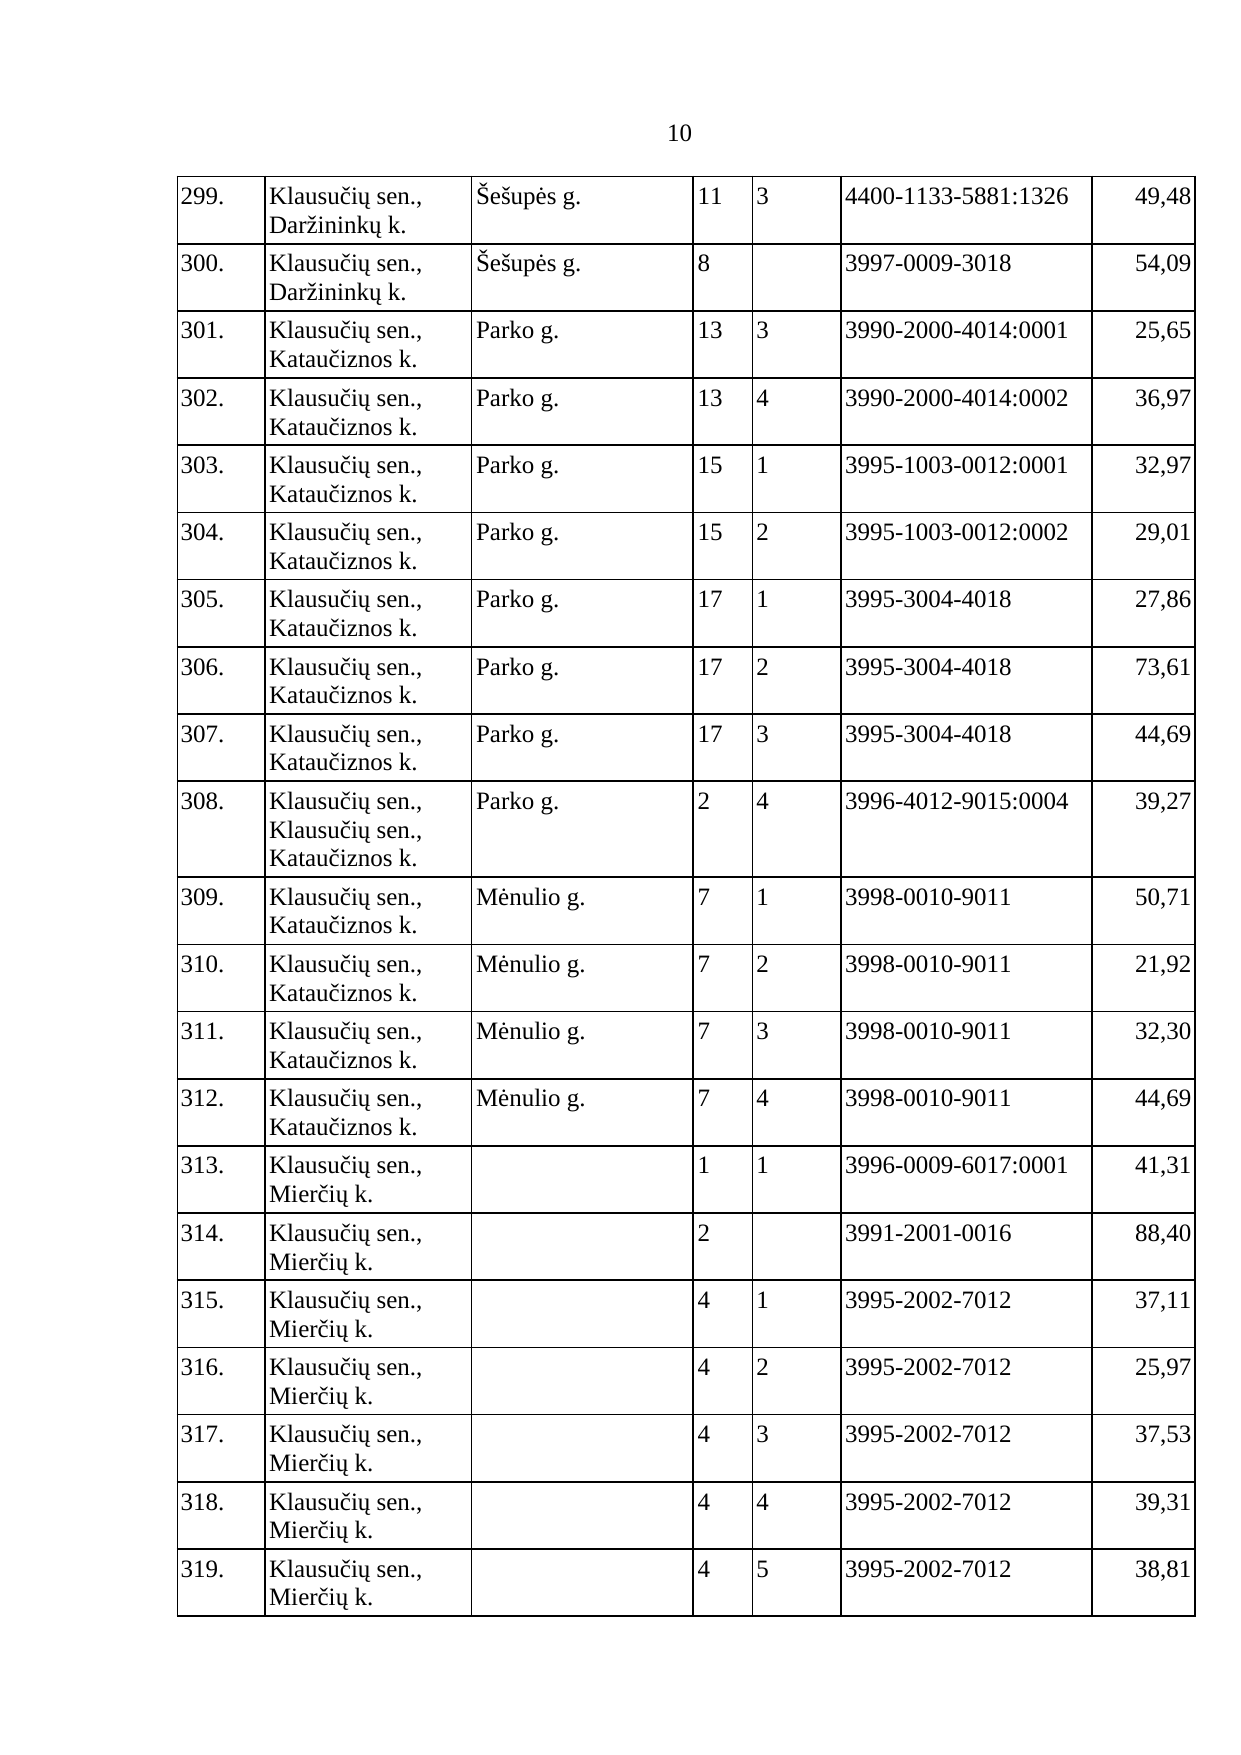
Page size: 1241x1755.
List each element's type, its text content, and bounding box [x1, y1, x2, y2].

table_cell 88,40 [1093, 1214, 1194, 1279]
table_cell 299. [178, 177, 264, 243]
table_cell 73,61 [1093, 648, 1194, 713]
table_cell [1196, 1078, 1200, 1145]
table_cell [166, 512, 177, 579]
table_cell 7 [694, 878, 752, 943]
table_cell 313. [178, 1147, 264, 1212]
table_cell Parko g. [472, 379, 692, 444]
table_cell [1196, 944, 1200, 1011]
table_cell [166, 243, 177, 310]
table_cell 309. [178, 878, 264, 943]
table_cell 25,65 [1093, 312, 1194, 377]
table_cell Šešupės g. [472, 245, 692, 310]
table_cell [166, 1414, 177, 1481]
table_cell [166, 1078, 177, 1145]
table_cell 7 [694, 945, 752, 1011]
table_cell 3990-2000-4014:0001 [842, 312, 1091, 377]
table_cell 1 [753, 1281, 840, 1347]
table_cell 3997-0009-3018 [842, 245, 1091, 310]
table_cell Klausučių sen., Kataučiznos k. [266, 648, 471, 713]
table_cell 3995-1003-0012:0001 [842, 446, 1091, 512]
table_cell 11 [694, 177, 752, 243]
table_cell 301. [178, 312, 264, 377]
table_cell [1196, 444, 1200, 512]
table_cell 2 [753, 945, 840, 1011]
table_cell 3995-2002-7012 [842, 1348, 1091, 1414]
table_cell 3 [753, 1012, 840, 1078]
table_cell Parko g. [472, 580, 692, 646]
table_cell 3998-0010-9011 [842, 945, 1091, 1011]
table_cell 32,30 [1093, 1012, 1194, 1078]
table_cell Klausučių sen., Kataučiznos k. [266, 878, 471, 943]
table_cell 4 [694, 1550, 752, 1615]
table_cell Klausučių sen., Daržininkų k. [266, 245, 471, 310]
table_cell 32,97 [1093, 446, 1194, 512]
table_cell [166, 876, 177, 943]
table_cell Klausučių sen., Kataučiznos k. [266, 945, 471, 1011]
table_cell 316. [178, 1348, 264, 1414]
table_cell [166, 1548, 177, 1615]
table_cell Parko g. [472, 648, 692, 713]
table_cell Mėnulio g. [472, 945, 692, 1011]
table_cell 2 [753, 1348, 840, 1414]
table_cell 25,97 [1093, 1348, 1194, 1414]
table_cell [753, 1214, 840, 1279]
table_cell 3995-2002-7012 [842, 1550, 1091, 1615]
table_cell [1196, 1548, 1200, 1615]
table_cell Parko g. [472, 513, 692, 579]
table_cell 312. [178, 1080, 264, 1145]
table_cell 54,09 [1093, 245, 1194, 310]
table_cell 1 [694, 1147, 752, 1212]
table_cell [472, 1147, 692, 1212]
table_cell [1196, 1481, 1200, 1548]
table_cell 41,31 [1093, 1147, 1194, 1212]
table_cell Klausučių sen., Mierčių k. [266, 1147, 471, 1212]
table_cell 15 [694, 513, 752, 579]
table_cell 4 [753, 1483, 840, 1548]
table_cell [472, 1415, 692, 1481]
table_cell 4 [694, 1281, 752, 1347]
table_cell 4 [753, 782, 840, 876]
table_cell 44,69 [1093, 1080, 1194, 1145]
table_cell 3990-2000-4014:0002 [842, 379, 1091, 444]
table_cell 44,69 [1093, 715, 1194, 780]
table_cell 3998-0010-9011 [842, 1012, 1091, 1078]
table_cell 1 [753, 446, 840, 512]
table_cell 4 [753, 379, 840, 444]
table_cell 3995-2002-7012 [842, 1415, 1091, 1481]
table_cell 3991-2001-0016 [842, 1214, 1091, 1279]
table_cell [166, 1279, 177, 1347]
table_cell Klausučių sen., Kataučiznos k. [266, 513, 471, 579]
table_cell 3 [753, 312, 840, 377]
table_cell [1196, 310, 1200, 377]
table_cell [1196, 377, 1200, 444]
table_cell Parko g. [472, 782, 692, 876]
table_cell 310. [178, 945, 264, 1011]
table_cell Klausučių sen., Mierčių k. [266, 1281, 471, 1347]
table_cell 304. [178, 513, 264, 579]
table_cell Mėnulio g. [472, 878, 692, 943]
table_cell Mėnulio g. [472, 1012, 692, 1078]
table_cell 27,86 [1093, 580, 1194, 646]
table_cell Klausučių sen., Kataučiznos k. [266, 1080, 471, 1145]
table_cell Šešupės g. [472, 177, 692, 243]
table_cell [166, 579, 177, 646]
table_cell [1196, 512, 1200, 579]
table_cell [166, 444, 177, 512]
table_cell 2 [694, 1214, 752, 1279]
table_cell [472, 1348, 692, 1414]
table_cell [166, 780, 177, 876]
table_cell 17 [694, 580, 752, 646]
table_cell [1196, 1414, 1200, 1481]
table_cell 319. [178, 1550, 264, 1615]
table_cell Klausučių sen., Kataučiznos k. [266, 379, 471, 444]
table_cell 7 [694, 1012, 752, 1078]
table_cell [1196, 1347, 1200, 1414]
table_cell 4 [694, 1483, 752, 1548]
table_cell [1196, 176, 1200, 243]
table_cell [166, 176, 177, 243]
table_cell 7 [694, 1080, 752, 1145]
table_cell 3995-2002-7012 [842, 1281, 1091, 1347]
table_cell Klausučių sen., Mierčių k. [266, 1483, 471, 1548]
table_cell 308. [178, 782, 264, 876]
table_cell 318. [178, 1483, 264, 1548]
table_cell [166, 310, 177, 377]
table_cell 2 [753, 648, 840, 713]
table_cell 3996-0009-6017:0001 [842, 1147, 1091, 1212]
table_cell 306. [178, 648, 264, 713]
table_cell Klausučių sen., Mierčių k. [266, 1348, 471, 1414]
table_cell 303. [178, 446, 264, 512]
table_cell 315. [178, 1281, 264, 1347]
table_cell 5 [753, 1550, 840, 1615]
table_cell 37,53 [1093, 1415, 1194, 1481]
table_cell 15 [694, 446, 752, 512]
table_cell 311. [178, 1012, 264, 1078]
table_cell 4 [753, 1080, 840, 1145]
table_cell Klausučių sen., Kataučiznos k. [266, 446, 471, 512]
table_cell [1196, 1212, 1200, 1279]
table_cell [166, 944, 177, 1011]
table_cell [753, 245, 840, 310]
table_cell 38,81 [1093, 1550, 1194, 1615]
table_cell [1196, 579, 1200, 646]
table_cell 2 [694, 782, 752, 876]
table_cell 314. [178, 1214, 264, 1279]
table_cell Klausučių sen., Klausučių sen., Kataučiznos k. [266, 782, 471, 876]
table_cell Klausučių sen., Mierčių k. [266, 1550, 471, 1615]
table_cell 3998-0010-9011 [842, 878, 1091, 943]
table_cell 305. [178, 580, 264, 646]
table_cell 39,27 [1093, 782, 1194, 876]
table_cell Klausučių sen., Mierčių k. [266, 1415, 471, 1481]
table_cell 3 [753, 177, 840, 243]
table_cell Parko g. [472, 446, 692, 512]
table_cell 1 [753, 580, 840, 646]
table_cell [1196, 646, 1200, 713]
table_cell [472, 1214, 692, 1279]
table_cell 13 [694, 312, 752, 377]
table_cell [166, 1011, 177, 1078]
table_cell 8 [694, 245, 752, 310]
table_cell 37,11 [1093, 1281, 1194, 1347]
table_cell 3996-4012-9015:0004 [842, 782, 1091, 876]
table_cell [166, 1347, 177, 1414]
table_cell [472, 1550, 692, 1615]
table_cell 36,97 [1093, 379, 1194, 444]
table_cell [166, 1481, 177, 1548]
table_cell Klausučių sen., Kataučiznos k. [266, 715, 471, 780]
table_cell 1 [753, 878, 840, 943]
table_cell 317. [178, 1415, 264, 1481]
table_cell Parko g. [472, 312, 692, 377]
table_cell 21,92 [1093, 945, 1194, 1011]
table_cell Klausučių sen., Daržininkų k. [266, 177, 471, 243]
table_cell 3995-3004-4018 [842, 648, 1091, 713]
table_cell [166, 713, 177, 780]
table_cell 3995-2002-7012 [842, 1483, 1091, 1548]
table_cell [1196, 243, 1200, 310]
table_cell 2 [753, 513, 840, 579]
table_cell Klausučių sen., Kataučiznos k. [266, 580, 471, 646]
table_cell 3995-1003-0012:0002 [842, 513, 1091, 579]
table_cell 4 [694, 1348, 752, 1414]
table_cell [166, 1212, 177, 1279]
table_cell [166, 377, 177, 444]
table_cell [1196, 876, 1200, 943]
table_cell [1196, 1279, 1200, 1347]
table_cell [166, 646, 177, 713]
table_cell [1196, 1145, 1200, 1212]
table_cell 3998-0010-9011 [842, 1080, 1091, 1145]
table_cell [1196, 1011, 1200, 1078]
table_cell 29,01 [1093, 513, 1194, 579]
table_cell 3995-3004-4018 [842, 715, 1091, 780]
table_cell 17 [694, 715, 752, 780]
table_cell 3 [753, 715, 840, 780]
table_cell 3995-3004-4018 [842, 580, 1091, 646]
table_cell 1 [753, 1147, 840, 1212]
table_cell 49,48 [1093, 177, 1194, 243]
table_cell Klausučių sen., Kataučiznos k. [266, 312, 471, 377]
table_cell 3 [753, 1415, 840, 1481]
table_cell 307. [178, 715, 264, 780]
table_cell Klausučių sen., Mierčių k. [266, 1214, 471, 1279]
table_cell [472, 1281, 692, 1347]
table_cell Parko g. [472, 715, 692, 780]
table_cell Mėnulio g. [472, 1080, 692, 1145]
table_cell Klausučių sen., Kataučiznos k. [266, 1012, 471, 1078]
table_cell [1196, 780, 1200, 876]
table_cell 4400-1133-5881:1326 [842, 177, 1091, 243]
table_cell [166, 1145, 177, 1212]
table_cell 39,31 [1093, 1483, 1194, 1548]
table_cell 300. [178, 245, 264, 310]
table_cell 4 [694, 1415, 752, 1481]
table_cell 302. [178, 379, 264, 444]
table_cell 50,71 [1093, 878, 1194, 943]
table_cell [472, 1483, 692, 1548]
table_cell 17 [694, 648, 752, 713]
table_cell [1196, 713, 1200, 780]
table_cell 13 [694, 379, 752, 444]
